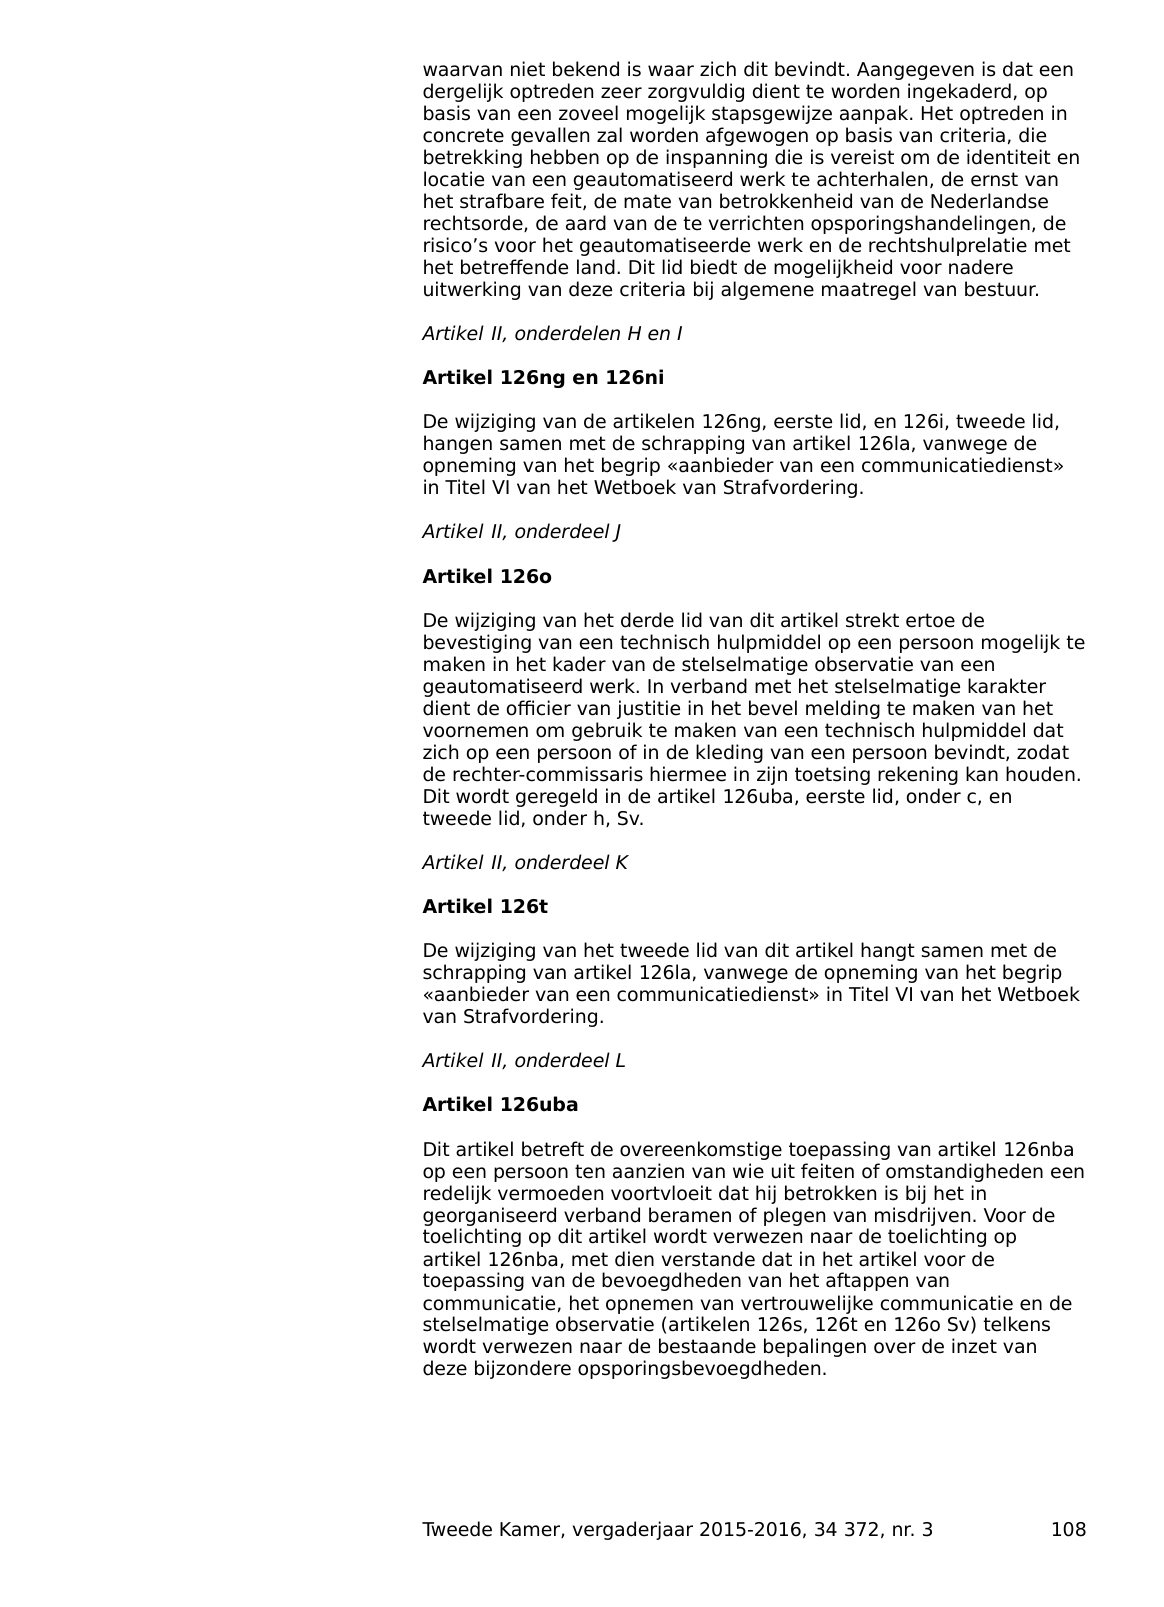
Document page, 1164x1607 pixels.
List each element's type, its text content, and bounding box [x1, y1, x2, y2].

text Dit artikel betreft de overeenkomstige toepassing van artikel 126nba op een persoon ten aanzien van wie uit feiten of omstandigheden een redelijk vermoeden voortvloeit dat hij betrokken is bij het in georganiseerd verband beramen of plegen van misdrijven. Voor de toelichting op dit artikel wordt verwezen naar de toelichting op artikel 126nba, met dien verstande dat in het artikel voor de toepassing van de bevoegdheden van het aftappen van communicatie, het opnemen van vertrouwelijke communicatie en de stelselmatige observatie (artikelen 126s, 126t en 126o Sv) telkens wordt verwezen naar de bestaande bepalingen over de inzet van deze bijzondere opsporingsbevoegdheden. [422, 1138, 1087, 1380]
subtitle Artikel 126uba [422, 1094, 1087, 1116]
subtitle Artikel II, onderdeel K [422, 852, 1087, 874]
subtitle Artikel II, onderdelen H en I [422, 323, 1087, 345]
text De wijziging van het derde lid van dit artikel strekt ertoe de bevestiging van een technisch hulpmiddel op een persoon mogelijk te maken in het kader van de stelselmatige observatie van een geautomatiseerd werk. In verband met het stelselmatige karakter dient de officier van justitie in het bevel melding te maken van het voornemen om gebruik te maken van een technisch hulpmiddel dat zich op een persoon of in de kleding van een persoon bevindt, zodat de rechter-commissaris hiermee in zijn toetsing rekening kan houden. Dit wordt geregeld in de artikel 126uba, eerste lid, onder c, en tweede lid, onder h, Sv. [422, 610, 1087, 829]
text De wijziging van het tweede lid van dit artikel hangt samen met de schrapping van artikel 126la, vanwege de opneming van het begrip «aanbieder van een communicatiedienst» in Titel VI van het Wetboek van Strafvordering. [422, 940, 1087, 1028]
subtitle Artikel 126o [422, 566, 1087, 588]
text De wijziging van de artikelen 126ng, eerste lid, en 126i, tweede lid, hangen samen met de schrapping van artikel 126la, vanwege de opneming van het begrip «aanbieder van een communicatiedienst» in Titel VI van het Wetboek van Strafvordering. [422, 411, 1087, 499]
subtitle Artikel 126t [422, 896, 1087, 918]
subtitle Artikel II, onderdeel L [422, 1050, 1087, 1072]
subtitle Artikel 126ng en 126ni [422, 367, 1087, 389]
subtitle Artikel II, onderdeel J [422, 521, 1087, 543]
text waarvan niet bekend is waar zich dit bevindt. Aangegeven is dat een dergelijk optreden zeer zorgvuldig dient te worden ingekaderd, op basis van een zoveel mogelijk stapsgewijze aanpak. Het optreden in concrete gevallen zal worden afgewogen op basis van criteria, die betrekking hebben op de inspanning die is vereist om de identiteit en locatie van een geautomatiseerd werk te achterhalen, de ernst van het strafbare feit, de mate van betrokkenheid van de Nederlandse rechtsorde, de aard van de te verrichten opsporingshandelingen, de risico’s voor het geautomatiseerde werk en de rechtshulprelatie met het betreffende land. Dit lid biedt de mogelijkheid voor nadere uitwerking van deze criteria bij algemene maatregel van bestuur. [422, 59, 1087, 301]
